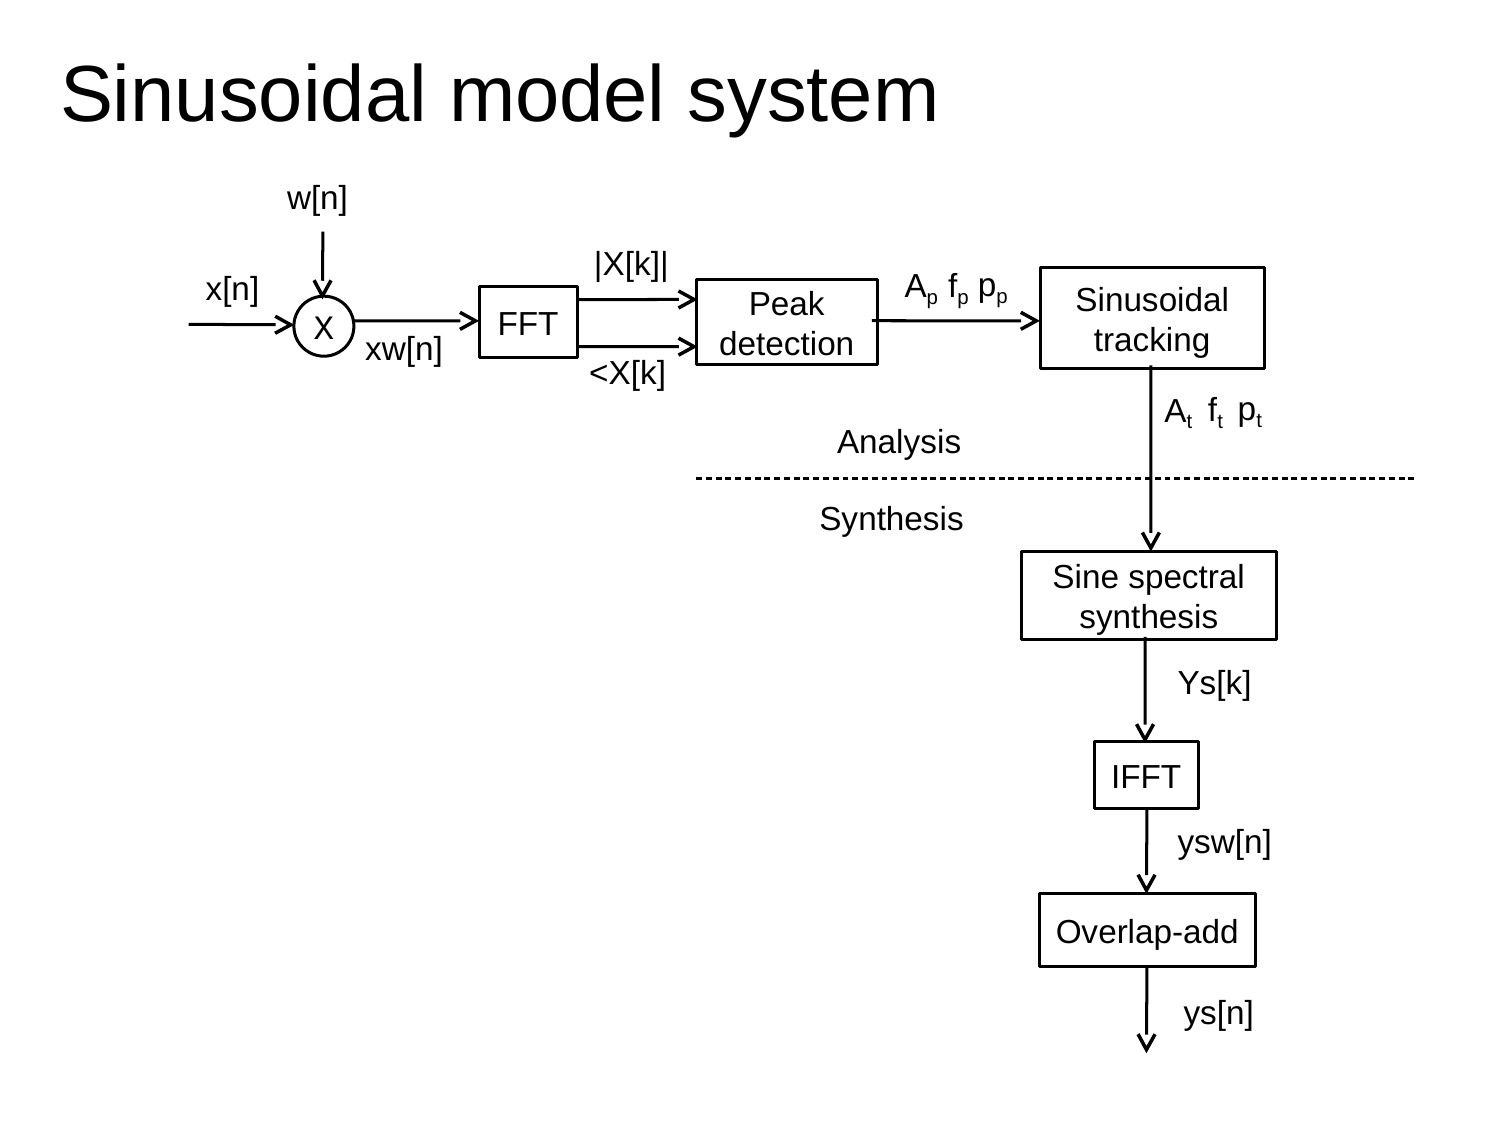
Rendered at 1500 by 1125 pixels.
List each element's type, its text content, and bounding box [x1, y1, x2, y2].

text_box <X[k] [574, 346, 681, 399]
text_box fp [933, 260, 963, 316]
text_box Sinusoidal tracking [1040, 267, 1265, 369]
text_box ys[n] [1168, 987, 1269, 1040]
text_box ft [1193, 384, 1223, 441]
text_box Overlap-add [1039, 893, 1256, 967]
text_box ysw[n] [1162, 816, 1287, 869]
text_box pp [963, 259, 1023, 317]
text_box pt [1223, 383, 1277, 441]
text_box Analysis [822, 416, 976, 469]
text_box xw[n] [350, 323, 458, 376]
text_box Synthesis [804, 493, 979, 546]
text_box Ap [889, 260, 953, 317]
text_box Sine spectral synthesis [1021, 551, 1277, 640]
text_box IFFT [1094, 741, 1199, 809]
text_box |X[k]| [579, 238, 684, 291]
text_box w[n] [272, 172, 363, 225]
text_box At [1149, 384, 1193, 441]
title Sinusoidal model system [60, 0, 1410, 188]
text_box FFT [479, 286, 578, 358]
text_box Ys[k] [1162, 657, 1267, 710]
text_box x[n] [190, 262, 275, 315]
text_box Peak detection [696, 279, 878, 365]
text_box X [293, 296, 354, 357]
